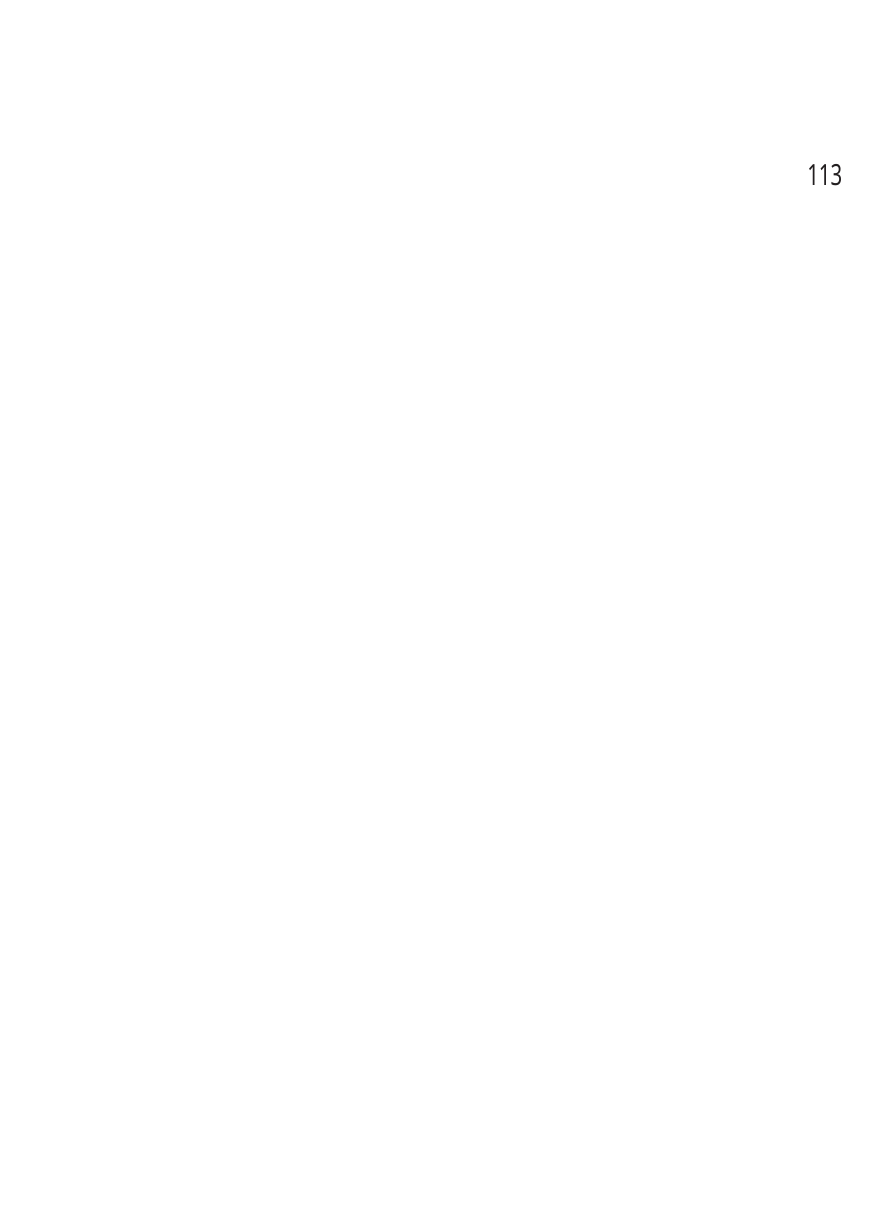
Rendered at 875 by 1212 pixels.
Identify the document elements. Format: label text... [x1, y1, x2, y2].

text 113 [119, 154, 842, 194]
